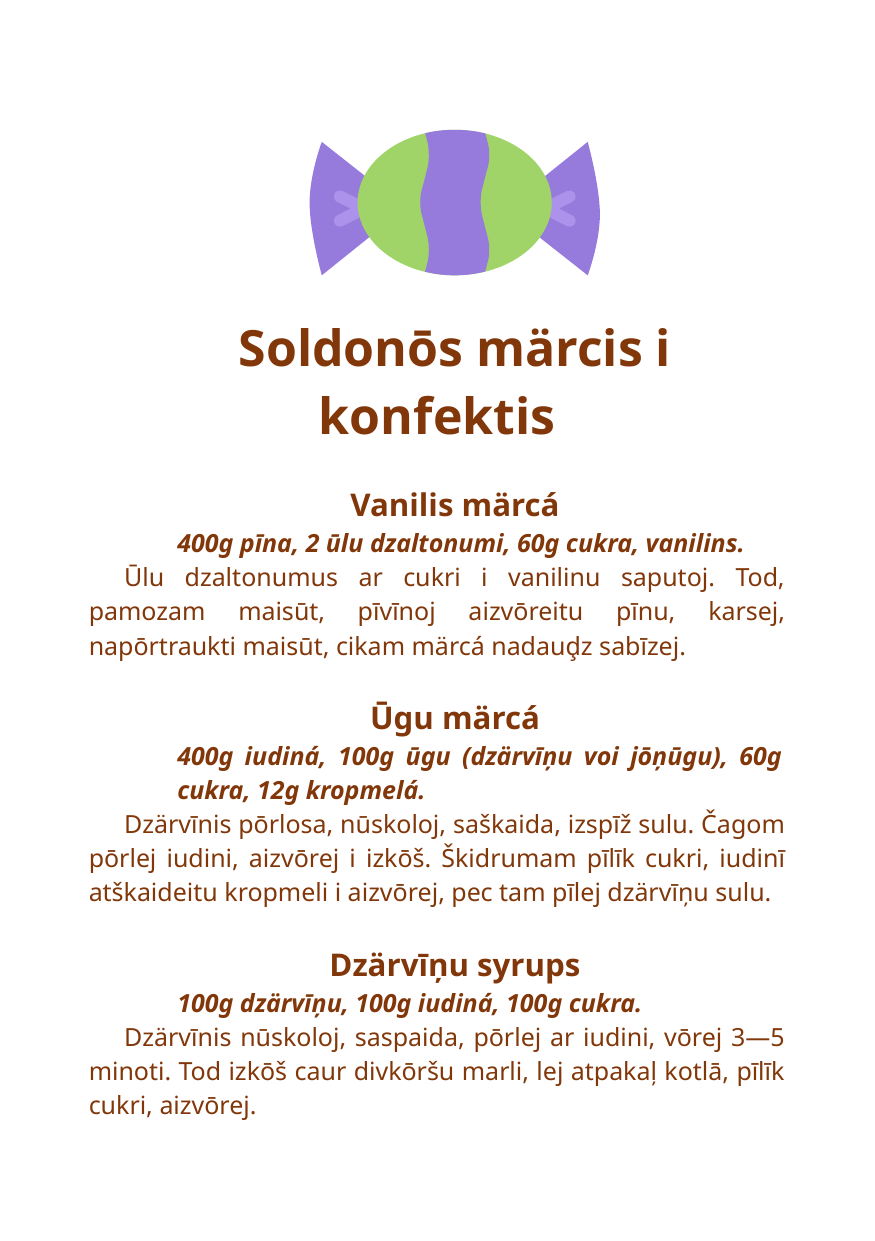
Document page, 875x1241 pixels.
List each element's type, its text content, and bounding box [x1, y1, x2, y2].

text Dzärvīnis nūskoloj, saspaida, pōrlej ar iudini, vōrej 3—5 minoti. Tod izkōš caur divkōršu marli, lej atpakaļ kotlā, pīlīk cukri, aizvōrej. [88, 1020, 786, 1122]
text Ūlu dzaltonumus ar cukri i vanilinu saputoj. Tod, pamozam maisūt, pīvīnoj aizvōreitu pīnu, karsej, napōrtraukti maisūt, cikam märcá nadauḑz sabīzej. [88, 560, 786, 662]
text Soldonōs märcis i konfektis [88, 313, 786, 449]
text Vanilis märcá [88, 483, 786, 526]
text Dzärvīņu syrups [88, 943, 786, 986]
text Dzärvīnis pōrlosa, nūskoloj, saškaida, izspīž sulu. Čagom pōrlej iudini, aizvōrej i izkōš. Škidrumam pīlīk cukri, iudinī atškaideitu kropmeli i aizvōrej, pec tam pīlej dzärvīņu sulu. [88, 807, 786, 909]
text Ūgu märcá [88, 696, 786, 739]
text 400g iudiná, 100g ūgu (dzärvīņu voi jōņūgu), 60g cukra, 12g kropmelá. [177, 739, 786, 807]
text 400g pīna, 2 ūlu dzaltonumi, 60g cukra, vanilins. [177, 526, 786, 560]
text 100g dzärvīņu, 100g iudiná, 100g cukra. [177, 986, 786, 1020]
